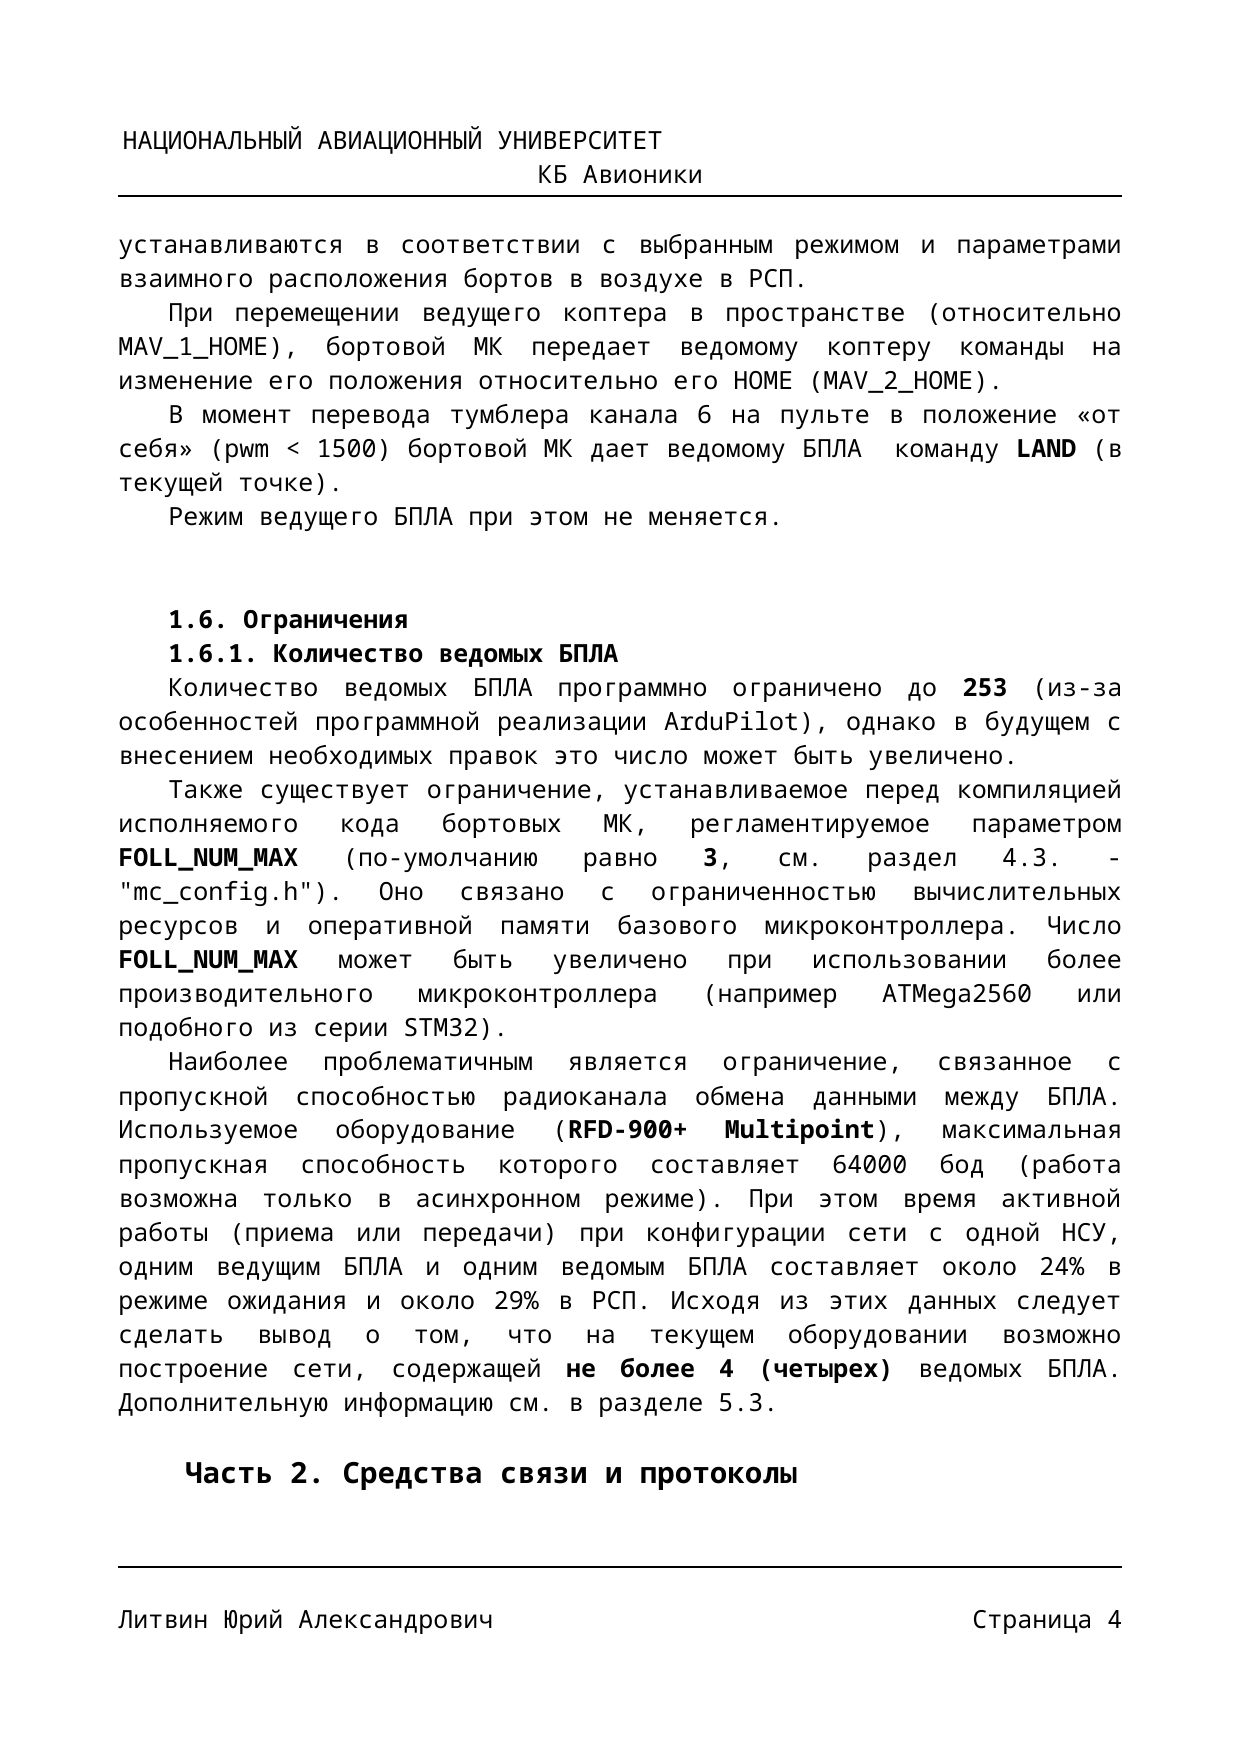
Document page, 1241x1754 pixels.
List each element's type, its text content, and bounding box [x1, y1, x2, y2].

text 1.6.1. Количество ведомых БПЛА [118, 635, 1122, 669]
text Часть 2. Средства связи и протоколы [118, 1453, 1122, 1492]
text 1.6. Ограничения [118, 601, 1122, 635]
text Количество ведомых БПЛА программно ограничено до 253 (из-за особенностей программной реализации ArduPilot), однако в будущем с внесением необходимых правок это число может быть увеличено. [118, 669, 1122, 772]
text устанавливаются в соответствии с выбранным режимом и параметрами взаимного расположения бортов в воздухе в РСП. [118, 227, 1122, 295]
text Режим ведущего БПЛА при этом не меняется. [118, 499, 1122, 533]
text Также существует ограничение, устанавливаемое перед компиляцией исполняемого кода бортовых МК, регламентируемое параметром FOLL_NUM_MAX (по-умолчанию равно 3, см. раздел 4.3. - "mc_config.h"). Оно связано с ограниченностью вычислительных ресурсов и оперативной памяти базового микроконтроллера. Число FOLL_NUM_MAX может быть увеличено при использовании более производительного микроконтроллера (например ATMega2560 или подобного из серии STM32). [118, 772, 1122, 1044]
text Наиболее проблематичным является ограничение, связанное с пропускной способностью радиоканала обмена данными между БПЛА. Используемое оборудование (RFD-900+ Multipoint), максимальная пропускная способность которого составляет 64000 бод (работа возможна только в асинхронном режиме). При этом время активной работы (приема или передачи) при конфигурации сети с одной НСУ, одним ведущим БПЛА и одним ведомым БПЛА составляет около 24% в режиме ожидания и около 29% в РСП. Исходя из этих данных следует сделать вывод о том, что на текущем оборудовании возможно построение сети, содержащей не более 4 (четырех) ведомых БПЛА. Дополнительную информацию см. в разделе 5.3. [118, 1044, 1122, 1419]
text В момент перевода тумблера канала 6 на пульте в положение «от себя» (pwm < 1500) бортовой МК дает ведомому БПЛА команду LAND (в текущей точке). [118, 397, 1122, 499]
text При перемещении ведущего коптера в пространстве (относительно MAV_1_HOME), бортовой МК передает ведомому коптеру команды на изменение его положения относительно его HOME (MAV_2_HOME). [118, 295, 1122, 397]
